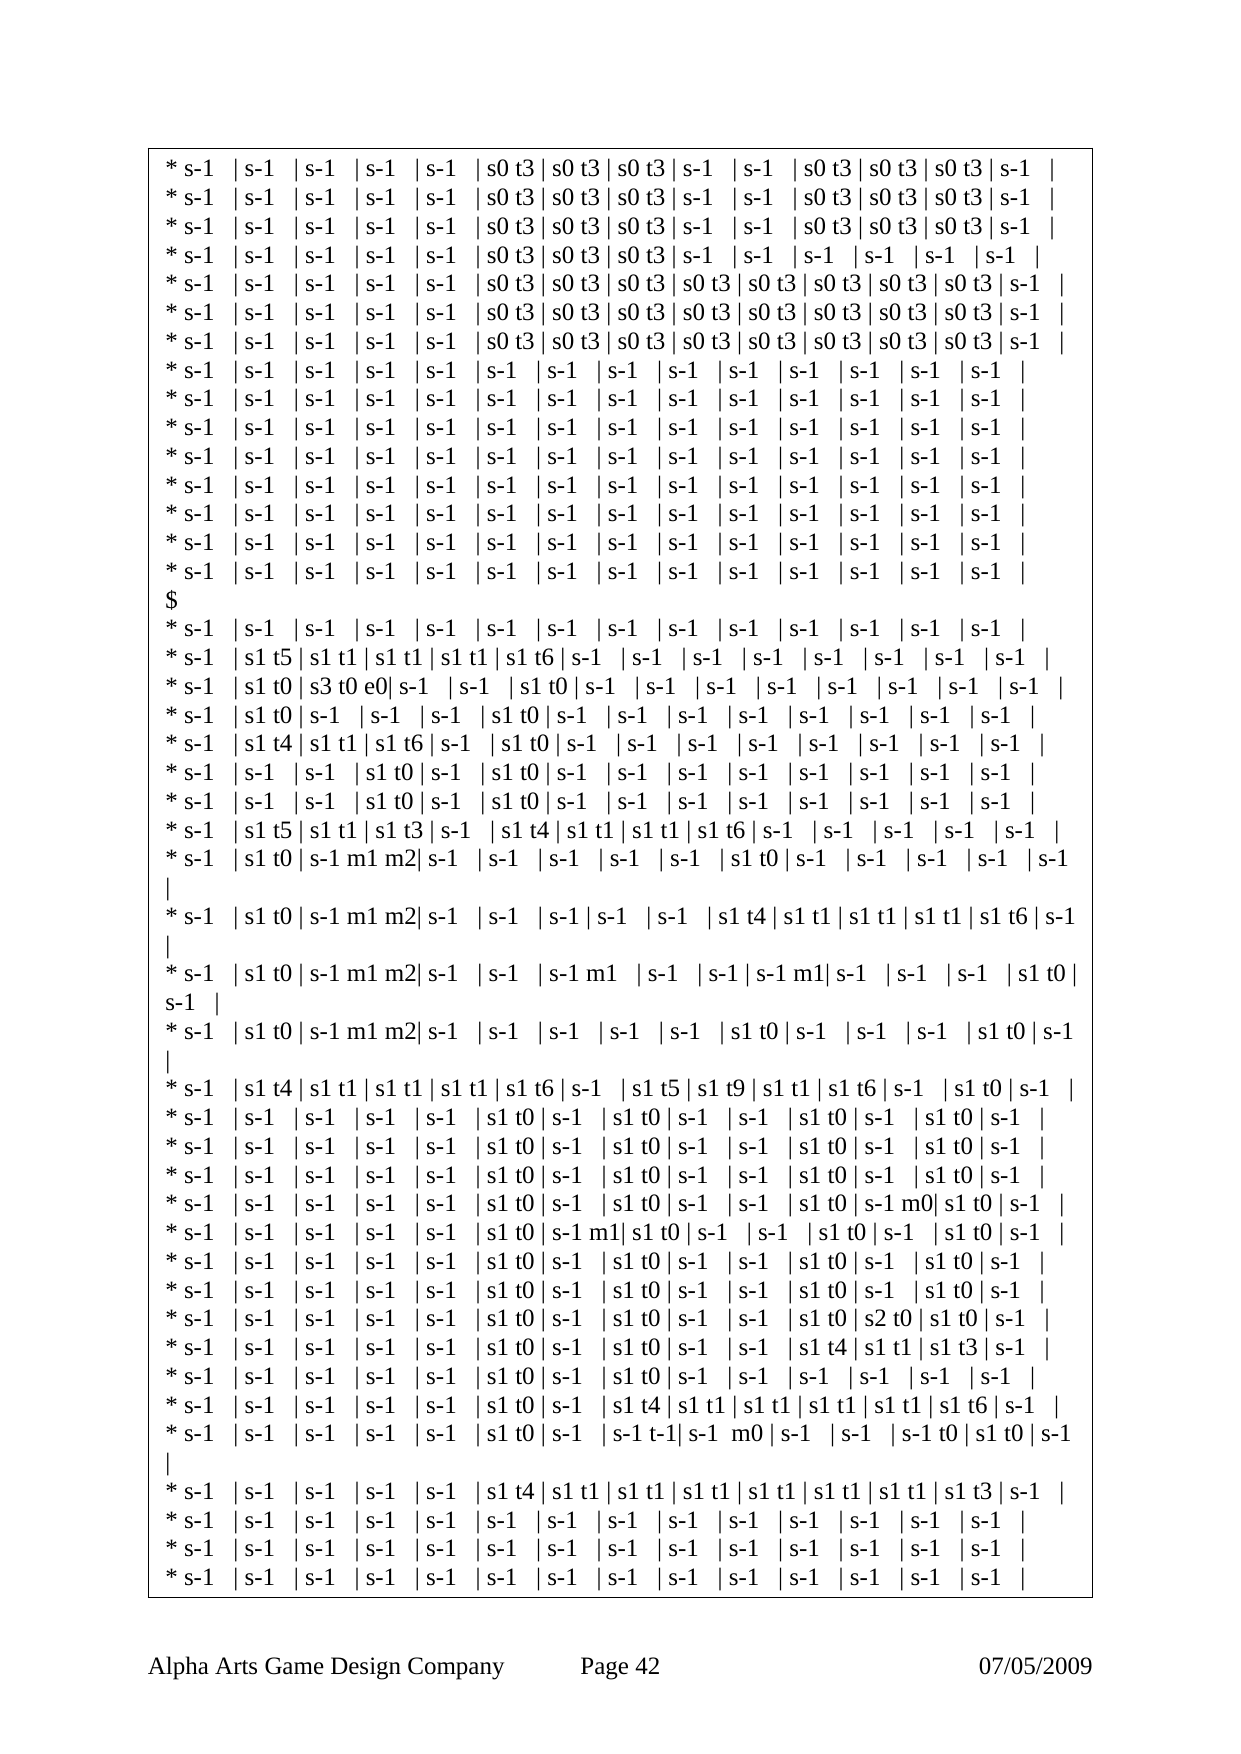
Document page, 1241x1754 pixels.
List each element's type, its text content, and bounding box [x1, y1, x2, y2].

table_header * s-1 | s-1 | s-1 | s-1 | s-1 | s0 t3 | s0 t3 | s0 t3 | s-1 | s-1 | s0 t3 | s0 t3 | s0 t3 | s-1 | * s-1 | s-1 | s-1 | s-1 | s-1 | s0 t3 | s0 t3 | s0 t3 | s-1 | s-1 | s0 t3 | s0 t3 | s0 t3 | s-1 | * s-1 | s-1 | s-1 | s-1 | s-1 | s0 t3 | s0 t3 | s0 t3 | s-1 | s-1 | s0 t3 | s0 t3 | s0 t3 | s-1 | * s-1 | s-1 | s-1 | s-1 | s-1 | s0 t3 | s0 t3 | s0 t3 | s-1 | s-1 | s-1 | s-1 | s-1 | s-1 | * s-1 | s-1 | s-1 | s-1 | s-1 | s0 t3 | s0 t3 | s0 t3 | s0 t3 | s0 t3 | s0 t3 | s0 t3 | s0 t3 | s-1 | * s-1 | s-1 | s-1 | s-1 | s-1 | s0 t3 | s0 t3 | s0 t3 | s0 t3 | s0 t3 | s0 t3 | s0 t3 | s0 t3 | s-1 | * s-1 | s-1 | s-1 | s-1 | s-1 | s0 t3 | s0 t3 | s0 t3 | s0 t3 | s0 t3 | s0 t3 | s0 t3 | s0 t3 | s-1 | * s-1 | s-1 | s-1 | s-1 | s-1 | s-1 | s-1 | s-1 | s-1 | s-1 | s-1 | s-1 | s-1 | s-1 | * s-1 | s-1 | s-1 | s-1 | s-1 | s-1 | s-1 | s-1 | s-1 | s-1 | s-1 | s-1 | s-1 | s-1 | * s-1 | s-1 | s-1 | s-1 | s-1 | s-1 | s-1 | s-1 | s-1 | s-1 | s-1 | s-1 | s-1 | s-1 | * s-1 | s-1 | s-1 | s-1 | s-1 | s-1 | s-1 | s-1 | s-1 | s-1 | s-1 | s-1 | s-1 | s-1 | * s-1 | s-1 | s-1 | s-1 | s-1 | s-1 | s-1 | s-1 | s-1 | s-1 | s-1 | s-1 | s-1 | s-1 | * s-1 | s-1 | s-1 | s-1 | s-1 | s-1 | s-1 | s-1 | s-1 | s-1 | s-1 | s-1 | s-1 | s-1 | * s-1 | s-1 | s-1 | s-1 | s-1 | s-1 | s-1 | s-1 | s-1 | s-1 | s-1 | s-1 | s-1 | s-1 | * s-1 | s-1 | s-1 | s-1 | s-1 | s-1 | s-1 | s-1 | s-1 | s-1 | s-1 | s-1 | s-1 | s-1 | $ * s-1 | s-1 | s-1 | s-1 | s-1 | s-1 | s-1 | s-1 | s-1 | s-1 | s-1 | s-1 | s-1 | s-1 | * s-1 | s1 t5 | s1 t1 | s1 t1 | s1 t1 | s1 t6 | s-1 | s-1 | s-1 | s-1 | s-1 | s-1 | s-1 | s-1 | * s-1 | s1 t0 | s3 t0 e0| s-1 | s-1 | s1 t0 | s-1 | s-1 | s-1 | s-1 | s-1 | s-1 | s-1 | s-1 | * s-1 | s1 t0 | s-1 | s-1 | s-1 | s1 t0 | s-1 | s-1 | s-1 | s-1 | s-1 | s-1 | s-1 | s-1 | * s-1 | s1 t4 | s1 t1 | s1 t6 | s-1 | s1 t0 | s-1 | s-1 | s-1 | s-1 | s-1 | s-1 | s-1 | s-1 | * s-1 | s-1 | s-1 | s1 t0 | s-1 | s1 t0 | s-1 | s-1 | s-1 | s-1 | s-1 | s-1 | s-1 | s-1 | * s-1 | s-1 | s-1 | s1 t0 | s-1 | s1 t0 | s-1 | s-1 | s-1 | s-1 | s-1 | s-1 | s-1 | s-1 | * s-1 | s1 t5 | s1 t1 | s1 t3 | s-1 | s1 t4 | s1 t1 | s1 t1 | s1 t6 | s-1 | s-1 | s-1 | s-1 | s-1 | * s-1 | s1 t0 | s-1 m1 m2| s-1 | s-1 | s-1 | s-1 | s-1 | s1 t0 | s-1 | s-1 | s-1 | s-1 | s-1 | * s-1 | s1 t0 | s-1 m1 m2| s-1 | s-1 | s-1 | s-1 | s-1 | s1 t4 | s1 t1 | s1 t1 | s1 t1 | s1 t6 | s-1 | * s-1 | s1 t0 | s-1 m1 m2| s-1 | s-1 | s-1 m1 | s-1 | s-1 | s-1 m1| s-1 | s-1 | s-1 | s1 t0 | s-1 | * s-1 | s1 t0 | s-1 m1 m2| s-1 | s-1 | s-1 | s-1 | s-1 | s1 t0 | s-1 | s-1 | s-1 | s1 t0 | s-1 | * s-1 | s1 t4 | s1 t1 | s1 t1 | s1 t1 | s1 t6 | s-1 | s1 t5 | s1 t9 | s1 t1 | s1 t6 | s-1 | s1 t0 | s-1 | * s-1 | s-1 | s-1 | s-1 | s-1 | s1 t0 | s-1 | s1 t0 | s-1 | s-1 | s1 t0 | s-1 | s1 t0 | s-1 | * s-1 | s-1 | s-1 | s-1 | s-1 | s1 t0 | s-1 | s1 t0 | s-1 | s-1 | s1 t0 | s-1 | s1 t0 | s-1 | * s-1 | s-1 | s-1 | s-1 | s-1 | s1 t0 | s-1 | s1 t0 | s-1 | s-1 | s1 t0 | s-1 | s1 t0 | s-1 | * s-1 | s-1 | s-1 | s-1 | s-1 | s1 t0 | s-1 | s1 t0 | s-1 | s-1 | s1 t0 | s-1 m0| s1 t0 | s-1 | * s-1 | s-1 | s-1 | s-1 | s-1 | s1 t0 | s-1 m1| s1 t0 | s-1 | s-1 | s1 t0 | s-1 | s1 t0 | s-1 | * s-1 | s-1 | s-1 | s-1 | s-1 | s1 t0 | s-1 | s1 t0 | s-1 | s-1 | s1 t0 | s-1 | s1 t0 | s-1 | * s-1 | s-1 | s-1 | s-1 | s-1 | s1 t0 | s-1 | s1 t0 | s-1 | s-1 | s1 t0 | s-1 | s1 t0 | s-1 | * s-1 | s-1 | s-1 | s-1 | s-1 | s1 t0 | s-1 | s1 t0 | s-1 | s-1 | s1 t0 | s2 t0 | s1 t0 | s-1 | * s-1 | s-1 | s-1 | s-1 | s-1 | s1 t0 | s-1 | s1 t0 | s-1 | s-1 | s1 t4 | s1 t1 | s1 t3 | s-1 | * s-1 | s-1 | s-1 | s-1 | s-1 | s1 t0 | s-1 | s1 t0 | s-1 | s-1 | s-1 | s-1 | s-1 | s-1 | * s-1 | s-1 | s-1 | s-1 | s-1 | s1 t0 | s-1 | s1 t4 | s1 t1 | s1 t1 | s1 t1 | s1 t1 | s1 t6 | s-1 | * s-1 | s-1 | s-1 | s-1 | s-1 | s1 t0 | s-1 | s-1 t-1| s-1 m0 | s-1 | s-1 | s-1 t0 | s1 t0 | s-1 | * s-1 | s-1 | s-1 | s-1 | s-1 | s1 t4 | s1 t1 | s1 t1 | s1 t1 | s1 t1 | s1 t1 | s1 t1 | s1 t3 | s-1 | * s-1 | s-1 | s-1 | s-1 | s-1 | s-1 | s-1 | s-1 | s-1 | s-1 | s-1 | s-1 | s-1 | s-1 | * s-1 | s-1 | s-1 | s-1 | s-1 | s-1 | s-1 | s-1 | s-1 | s-1 | s-1 | s-1 | s-1 | s-1 | * s-1 | s-1 | s-1 | s-1 | s-1 | s-1 | s-1 | s-1 | s-1 | s-1 | s-1 | s-1 | s-1 | s-1 | [149, 149, 1092, 1597]
